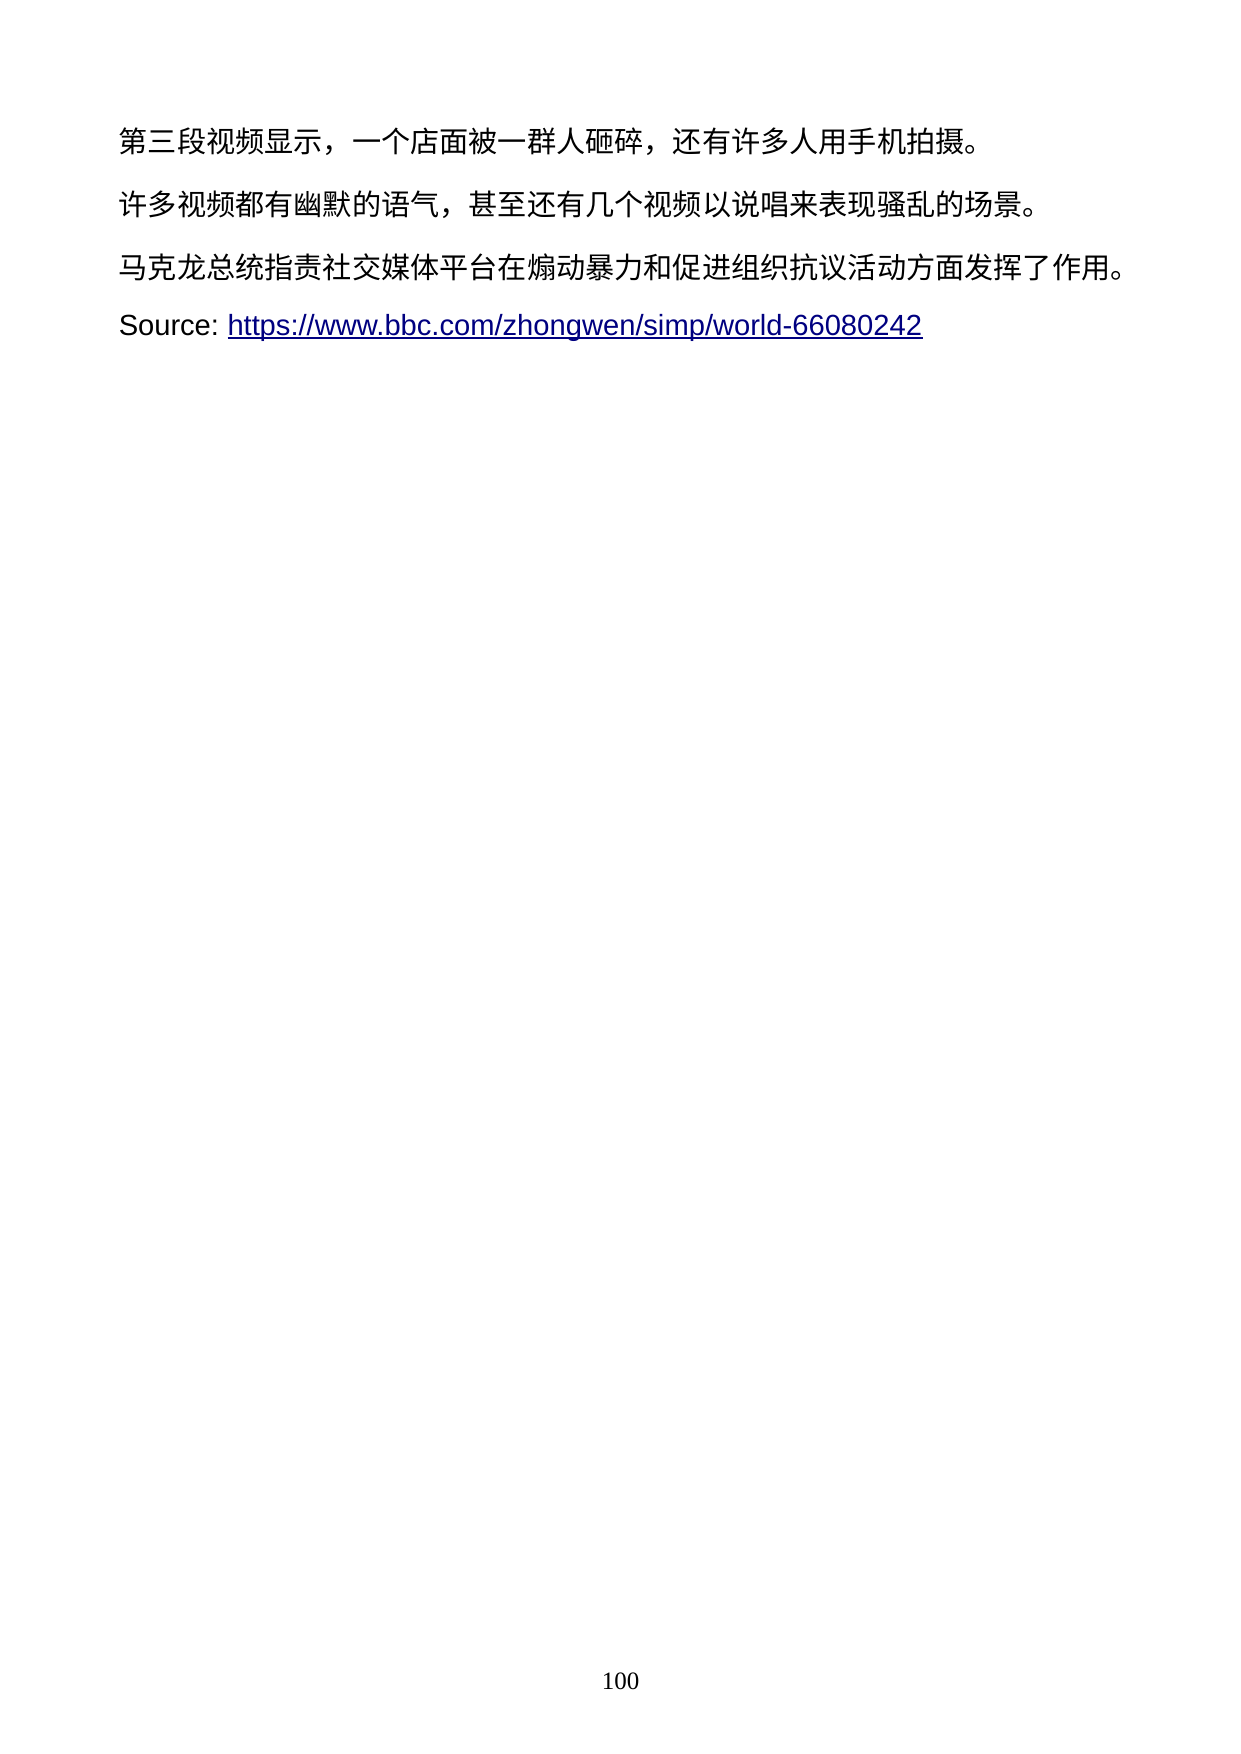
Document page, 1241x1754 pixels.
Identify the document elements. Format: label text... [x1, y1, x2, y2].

text 许多视频都有幽默的语气，甚至还有几个视频以说唱来表现骚乱的场景。 [118, 182, 1122, 224]
text 马克龙总统指责社交媒体平台在煽动暴力和促进组织抗议活动方面发挥了作用。 [118, 245, 1122, 287]
text Source: https://www.bbc.com/zhongwen/simp/world-66080242 [118, 308, 1122, 341]
text 第三段视频显示，一个店面被一群人砸碎，还有许多人用手机拍摄。 [118, 118, 1122, 161]
